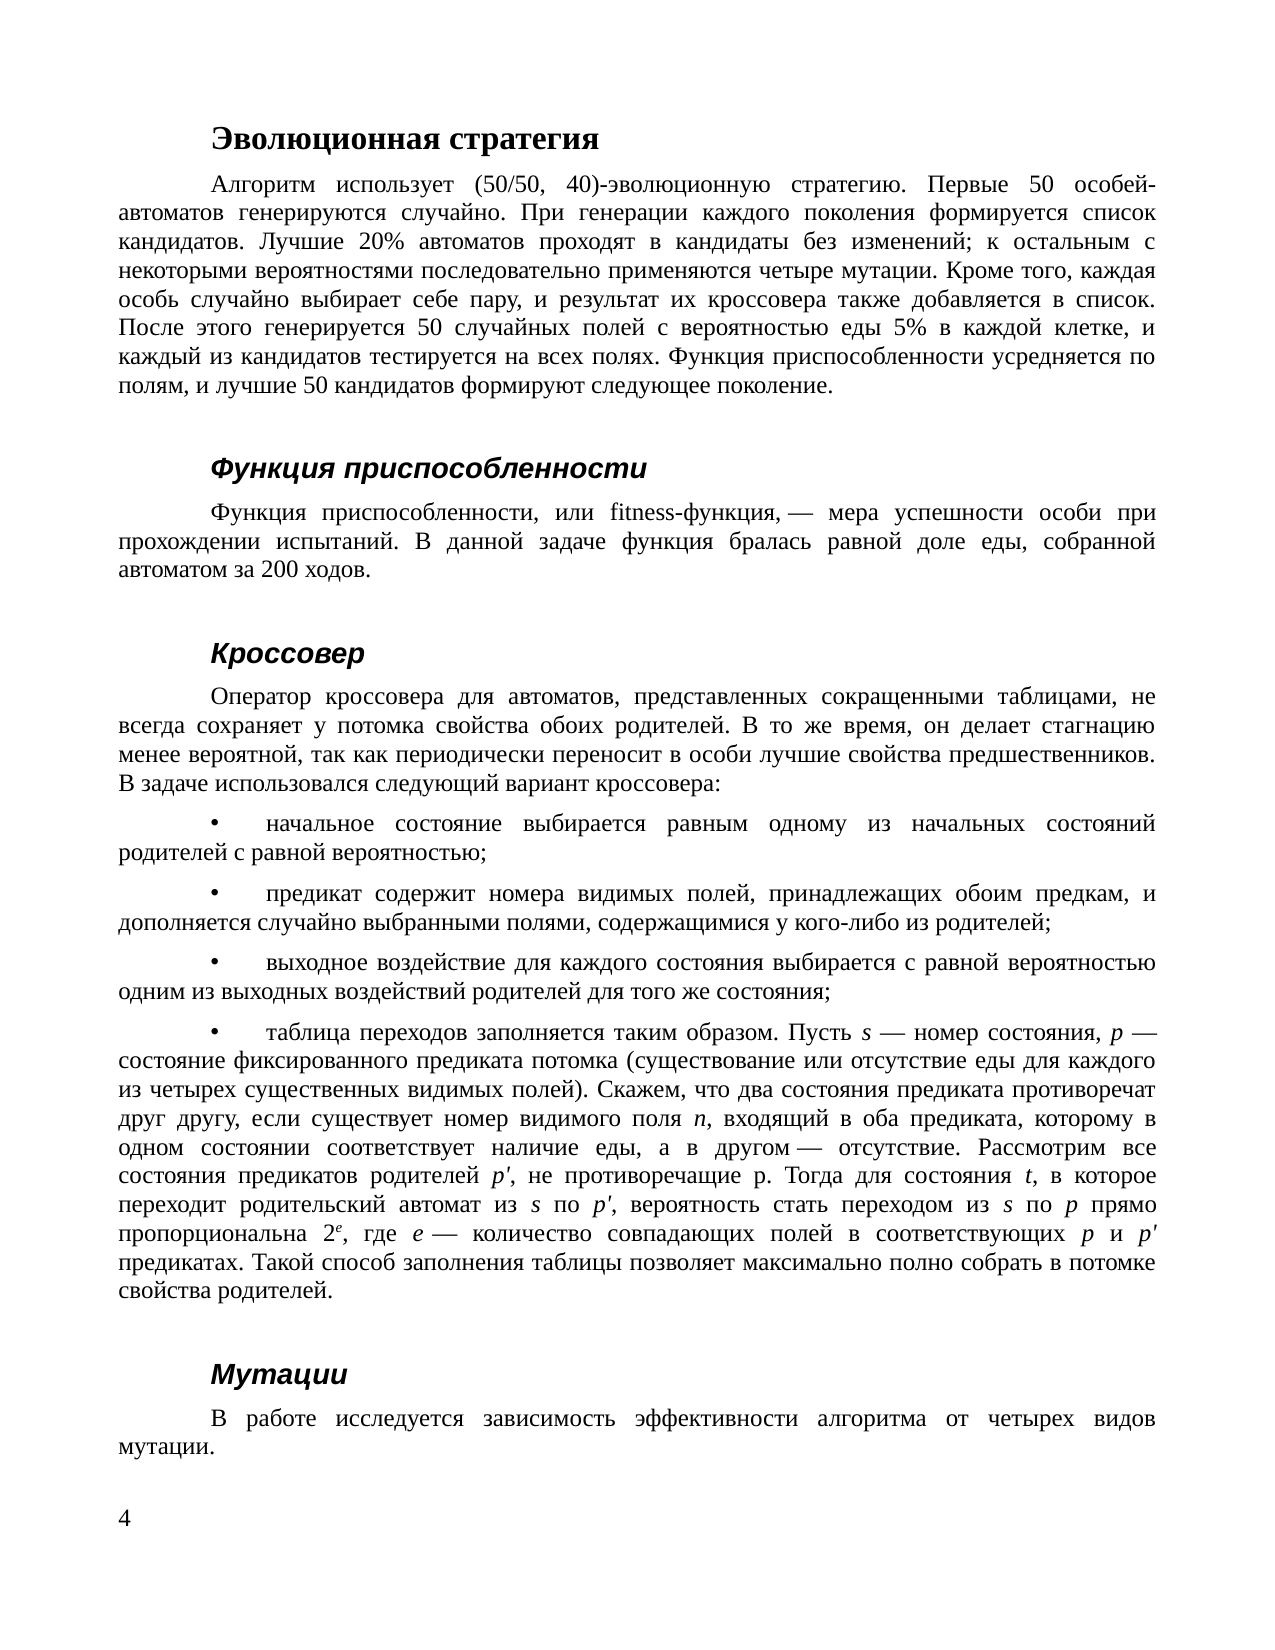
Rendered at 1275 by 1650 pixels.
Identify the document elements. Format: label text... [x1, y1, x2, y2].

text Оператор кроссовера для автоматов, представленных сокращенными таблицами, не всегда сохраняет у потомка свойства обоих родителей. В то же время, он делает стагнацию менее вероятной, так как периодически переносит в особи лучшие свойства предшественников. В задаче использовался следующий вариант кроссовера: [118, 681, 1157, 796]
subtitle Функция приспособленности [118, 451, 1157, 485]
text Алгоритм использует (50/50, 40)-эволюционную стратегию. Первые 50 особей-автоматов генерируются случайно. При генерации каждого поколения формируется список кандидатов. Лучшие 20% автоматов проходят в кандидаты без изменений; к остальным с некоторыми вероятностями последовательно применяются четыре мутации. Кроме того, каждая особь случайно выбирает себе пару, и результат их кроссовера также добавляется в список. После этого генерируется 50 случайных полей с вероятностью еды 5% в каждой клетке, и каждый из кандидатов тестируется на всех полях. Функция приспособленности усредняется по полям, и лучшие 50 кандидатов формируют следующее поколение. [118, 169, 1157, 399]
subtitle Кроссовер [118, 636, 1157, 669]
list предикат содержит номера видимых полей, принадлежащих обоим предкам, и дополняется случайно выбранными полями, содержащимися у кого-либо из родителей; [118, 878, 1157, 935]
text Функция приспособленности, или fitness-функция, — мера успешности особи при прохождении испытаний. В данной задаче функция бралась равной доле еды, собранной автоматом за 200 ходов. [118, 497, 1157, 583]
subtitle Эволюционная стратегия [118, 118, 1157, 157]
list выходное воздействие для каждого состояния выбирается с равной вероятностью одним из выходных воздействий родителей для того же состояния; [118, 947, 1157, 1005]
text В работе исследуется зависимость эффективности алгоритма от четырех видов мутации. [118, 1403, 1157, 1460]
subtitle Мутации [118, 1357, 1157, 1391]
list начальное состояние выбирается равным одному из начальных состояний родителей с равной вероятностью; [118, 808, 1157, 866]
list таблица переходов заполняется таким образом. Пусть s — номер состояния, p — состояние фиксированного предиката потомка (существование или отсутствие еды для каждого из четырех существенных видимых полей). Скажем, что два состояния предиката противоречат друг другу, если существует номер видимого поля n, входящий в оба предиката, которому в одном состоянии соответствует наличие еды, а в другом — отсутствие. Рассмотрим все состояния предикатов родителей p', не противоречащие p. Тогда для состояния t, в которое переходит родительский автомат из s по p', вероятность стать переходом из s по p прямо пропорциональна 2e, где e — количество совпадающих полей в соответствующих p и p' предикатах. Такой способ заполнения таблицы позволяет максимально полно собрать в потомке свойства родителей. [118, 1017, 1157, 1304]
